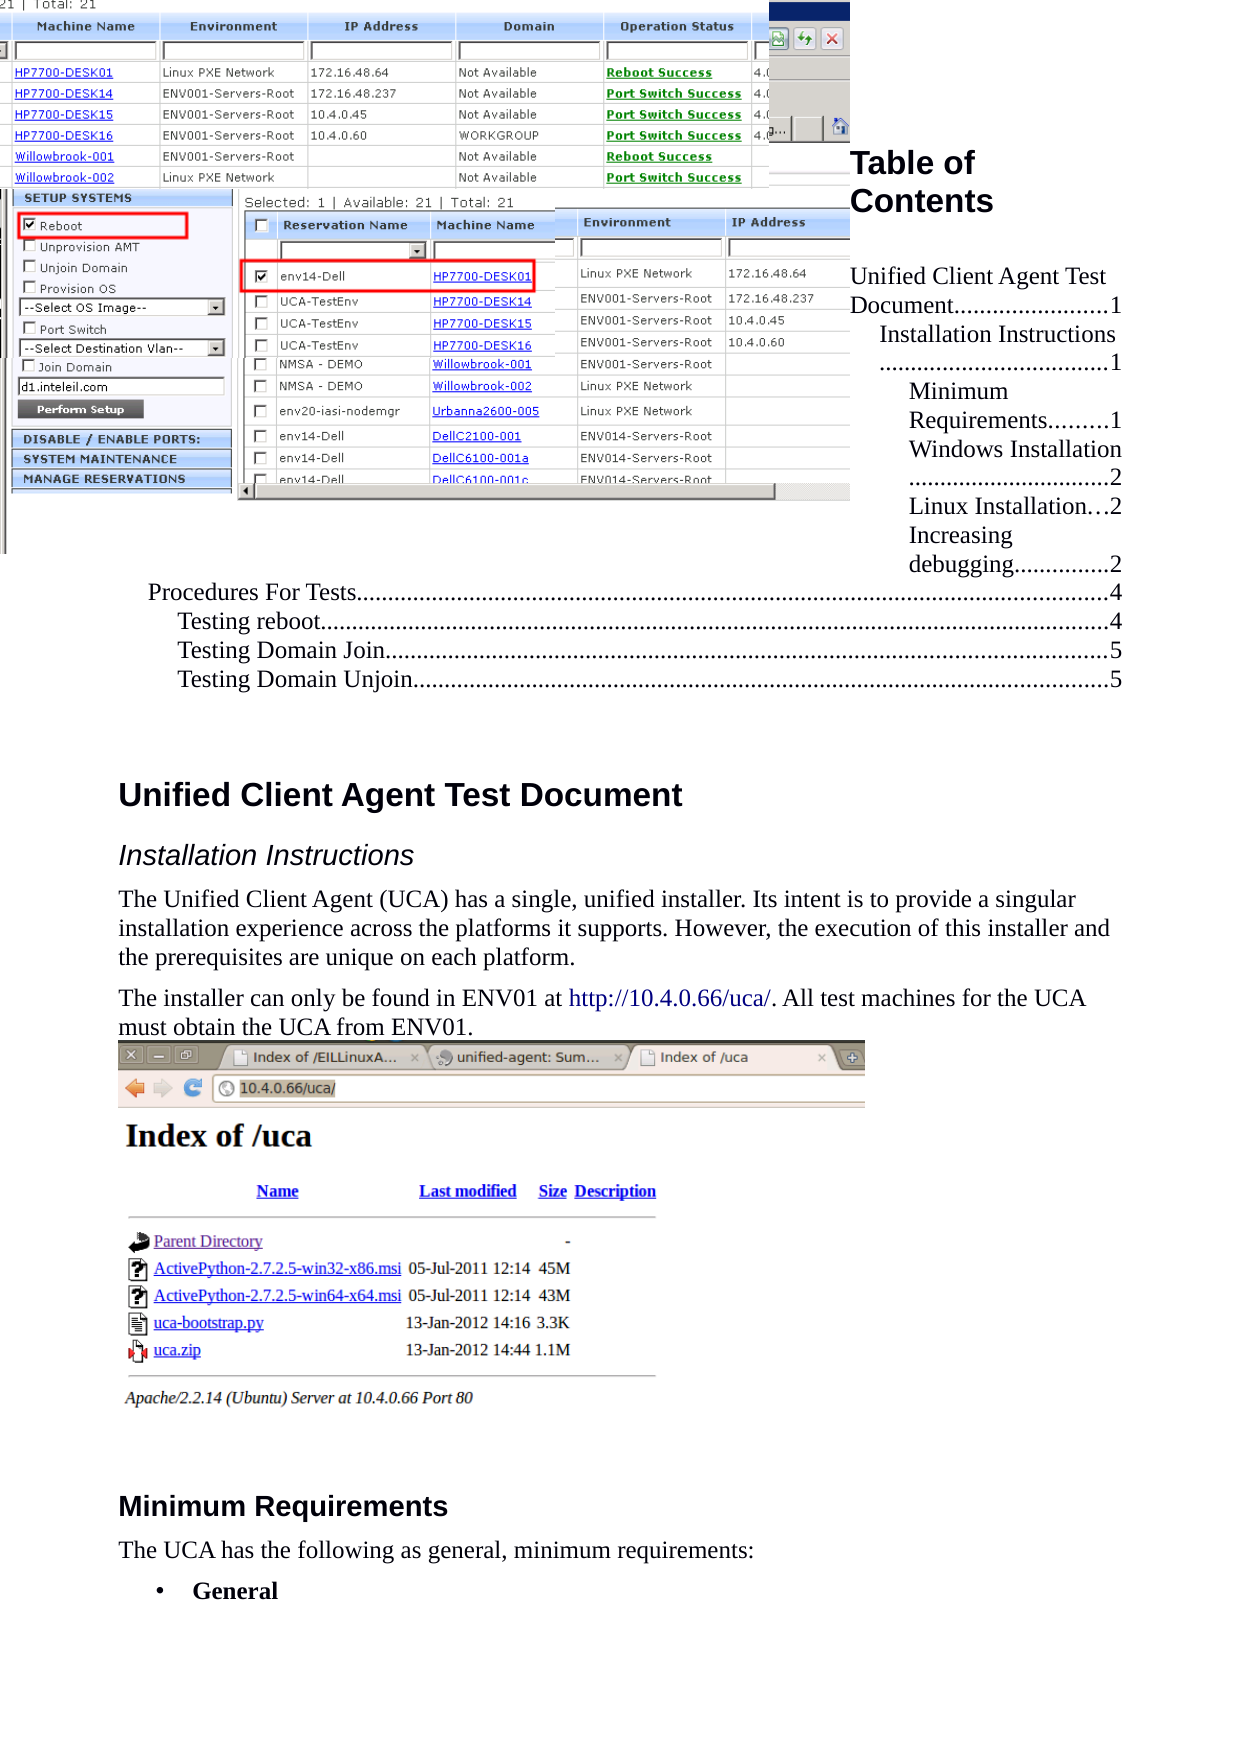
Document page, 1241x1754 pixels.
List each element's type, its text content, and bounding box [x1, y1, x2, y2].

subtitle Table of Contents [850, 143, 1122, 220]
picture [118, 1040, 865, 1464]
text Testing reboot 4 [177, 606, 1122, 635]
text Testing Domain Unjoin 5 [177, 664, 1122, 692]
picture [0, 0, 850, 554]
text Procedures For Tests 4 [148, 577, 1122, 606]
text Increasing debugging 2 [177, 520, 1122, 577]
text Testing Domain Join 5 [177, 635, 1122, 664]
subtitle Unified Client Agent Test Document [118, 775, 1122, 813]
text Unified Client Agent Test Document 1 [850, 261, 1122, 319]
list General [156, 1576, 1122, 1605]
subtitle Installation Instructions [118, 838, 1122, 872]
text Linux Installation 2 [850, 491, 1122, 520]
text The installer can only be found in ENV01 at http://10.4.0.66/uca/. All test machines for the UCA must obtain the UCA from ENV01. [118, 983, 1122, 1040]
text Minimum Requirements 1 [850, 376, 1122, 434]
text The UCA has the following as general, minimum requirements: [118, 1535, 1122, 1563]
text The Unified Client Agent (UCA) has a single, unified installer. Its intent is to provide a singular installation experience across the platforms it supports. However, the execution of this installer and the prerequisites are unique on each platform. [118, 884, 1122, 971]
text Installation Instructions 1 [850, 319, 1122, 376]
text Windows Installation 2 [850, 434, 1122, 491]
subtitle Minimum Requirements [118, 1489, 1122, 1522]
